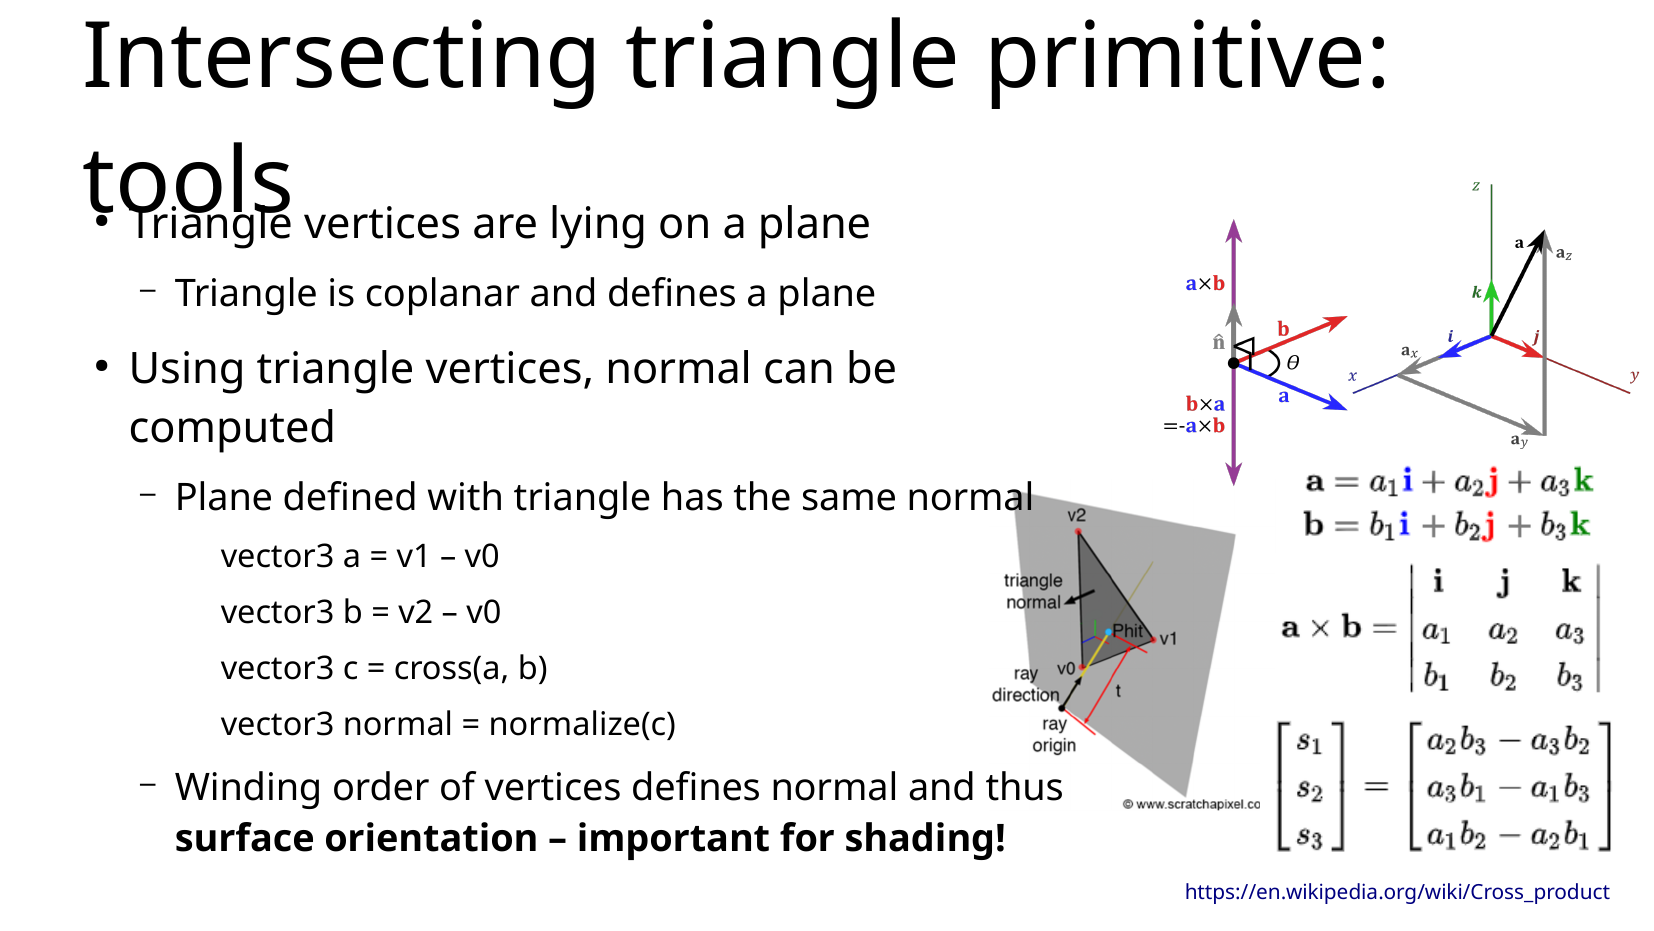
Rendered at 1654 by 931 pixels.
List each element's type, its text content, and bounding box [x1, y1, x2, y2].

list Triangle vertices are lying on a plane Triangle is coplanar and defines a plane Using triangle vertices, normal can be computed Plane defined with triangle has the same normal vector3 a = v1 – v0 vector3 b = v2 – v0 vector3 c = cross(a, b) vector3 normal = normalize(c) Winding order of vertices defines normal and thus surface orientation – important for shading! [82, 192, 1111, 871]
text_box https://en.wikipedia.org/wiki/Cross_product [1170, 870, 1654, 911]
picture [1111, 166, 1651, 866]
title Intersecting triangle primitive: tools [82, 37, 1571, 193]
